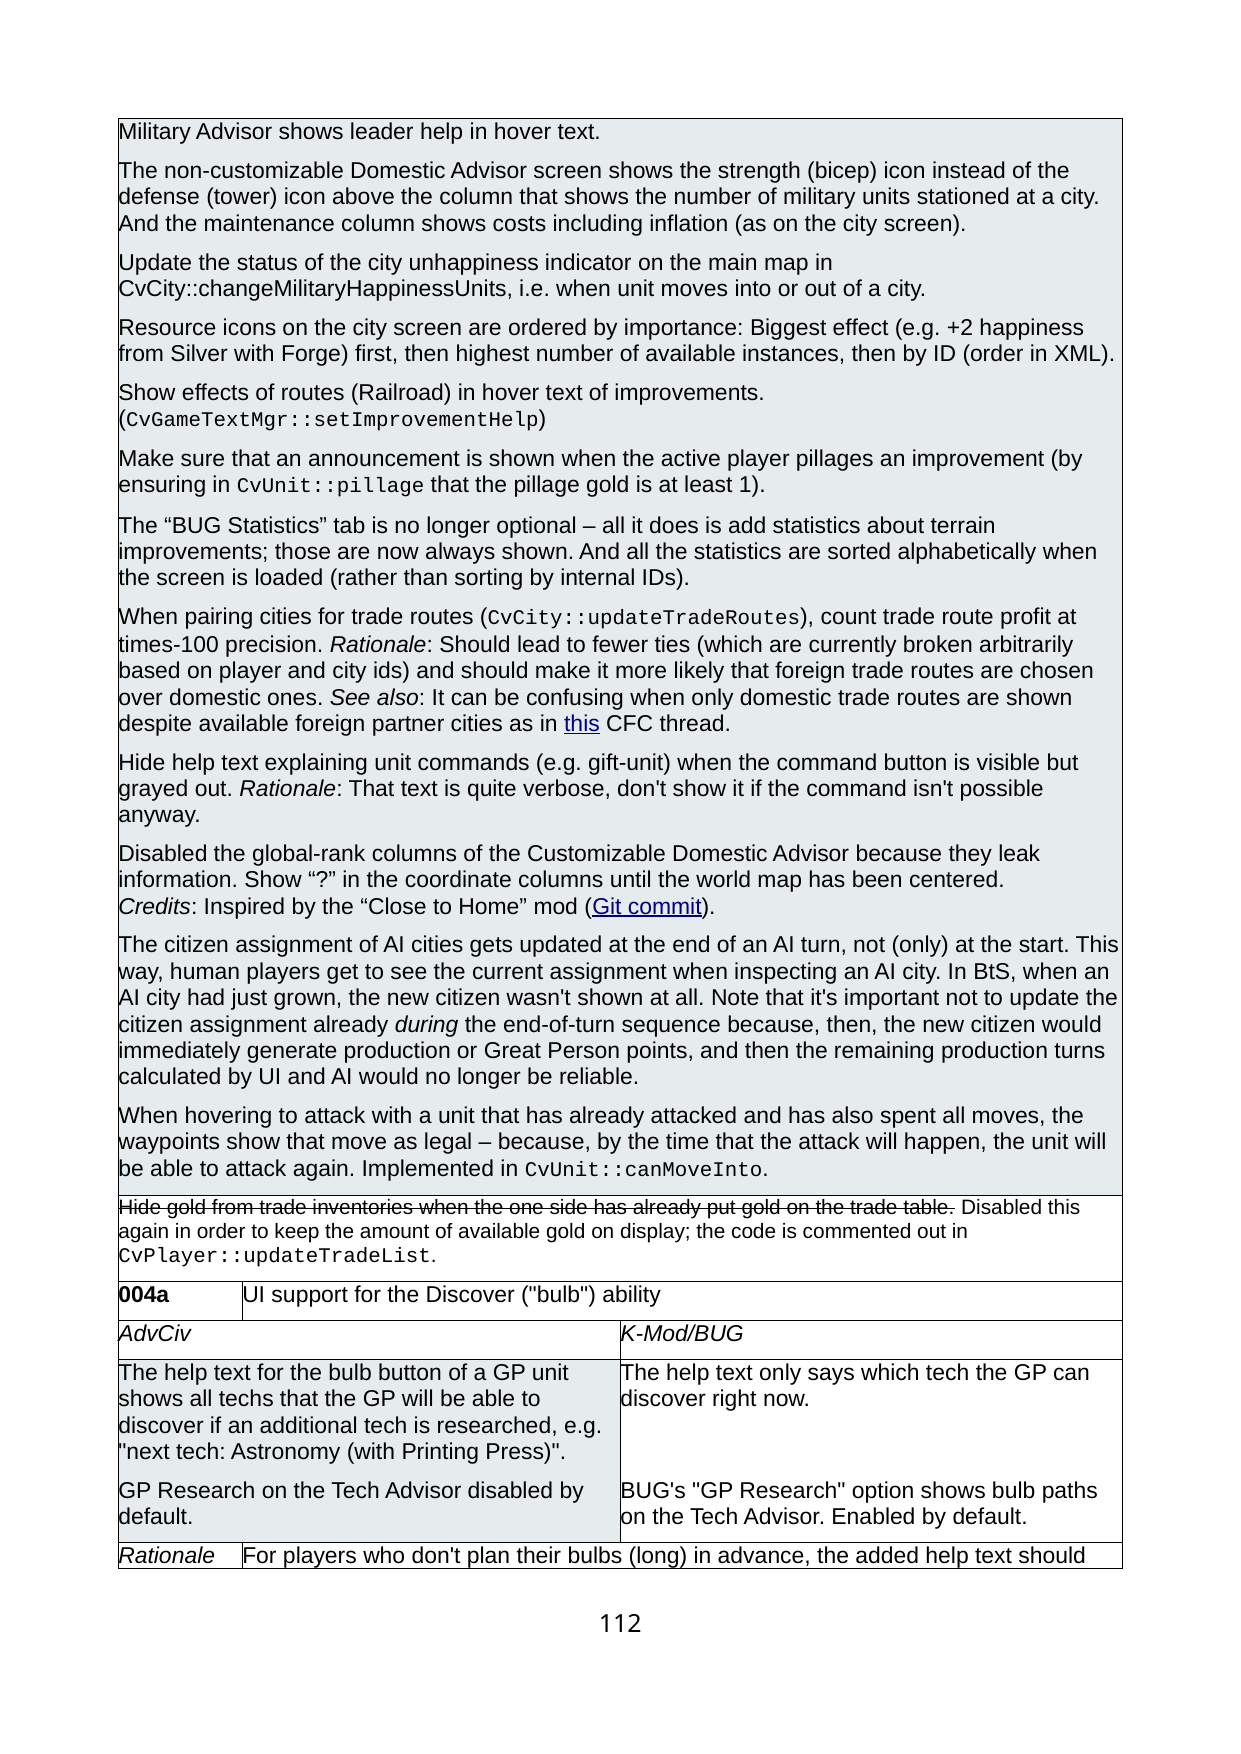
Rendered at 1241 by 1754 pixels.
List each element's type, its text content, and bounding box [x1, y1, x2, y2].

table_cell The help text for the bulb button of a GP unit shows all techs that the GP will be able to discover if an additional tech is researched, e.g. "next tech: Astronomy (with Printing Press)". GP Research on the Tech Advisor disabled by default. [119, 1360, 620, 1542]
table_cell The help text only says which tech the GP can discover right now. BUG's "GP Research" option shows bulb paths on the Tech Advisor. Enabled by default. [621, 1360, 1122, 1542]
table_cell For players who don't plan their bulbs (long) in advance, the added help text should [243, 1543, 1122, 1568]
table_cell AdvCiv [119, 1321, 620, 1359]
table_cell Military Advisor shows leader help in hover text. The non-customizable Domestic Advisor screen shows the strength (bicep) icon instead of the defense (tower) icon above the column that shows the number of military units stationed at a city. And the maintenance column shows costs including inflation (as on the city screen). Update the status of the city unhappiness indicator on the main map in CvCity::changeMilitaryHappinessUnits, i.e. when unit moves into or out of a city. Resource icons on the city screen are ordered by importance: Biggest effect (e.g. +2 happiness from Silver with Forge) first, then highest number of available instances, then by ID (order in XML). Show effects of routes (Railroad) in hover text of improvements. (CvGameTextMgr::setImprovementHelp) Make sure that an announcement is shown when the active player pillages an improvement (by ensuring in CvUnit::pillage that the pillage gold is at least 1). The “BUG Statistics” tab is no longer optional – all it does is add statistics about terrain improvements; those are now always shown. And all the statistics are sorted alphabetically when the screen is loaded (rather than sorting by internal IDs). When pairing cities for trade routes (CvCity::updateTradeRoutes), count trade route profit at times-100 precision. Rationale: Should lead to fewer ties (which are currently broken arbitrarily based on player and city ids) and should make it more likely that foreign trade routes are chosen over domestic ones. See also: It can be confusing when only domestic trade routes are shown despite available foreign partner cities as in this CFC thread. Hide help text explaining unit commands (e.g. gift-unit) when the command button is visible but grayed out. Rationale: That text is quite verbose, don't show it if the command isn't possible anyway. Disabled the global-rank columns of the Customizable Domestic Advisor because they leak information. Show “?” in the coordinate columns until the world map has been centered. Credits: Inspired by the “Close to Home” mod (Git commit). The citizen assignment of AI cities gets updated at the end of an AI turn, not (only) at the start. This way, human players get to see the current assignment when inspecting an AI city. In BtS, when an AI city had just grown, the new citizen wasn't shown at all. Note that it's important not to update the citizen assignment already during the end-of-turn sequence because, then, the new citizen would immediately generate production or Great Person points, and then the remaining production turns calculated by UI and AI would no longer be reliable. When hovering to attack with a unit that has already attacked and has also spent all moves, the waypoints show that move as legal – because, by the time that the attack will happen, the unit will be able to attack again. Implemented in CvUnit::canMoveInto. [119, 119, 1122, 1195]
table_cell 004a [119, 1282, 242, 1320]
table_cell Rationale [119, 1543, 242, 1568]
table_cell K-Mod/BUG [621, 1321, 1122, 1359]
table_cell UI support for the Discover ("bulb") ability [243, 1282, 1122, 1320]
table_cell Hide gold from trade inventories when the one side has already put gold on the trade table. Disabled this again in order to keep the amount of available gold on display; the code is commented out in CvPlayer::updateTradeList. [119, 1196, 1122, 1281]
